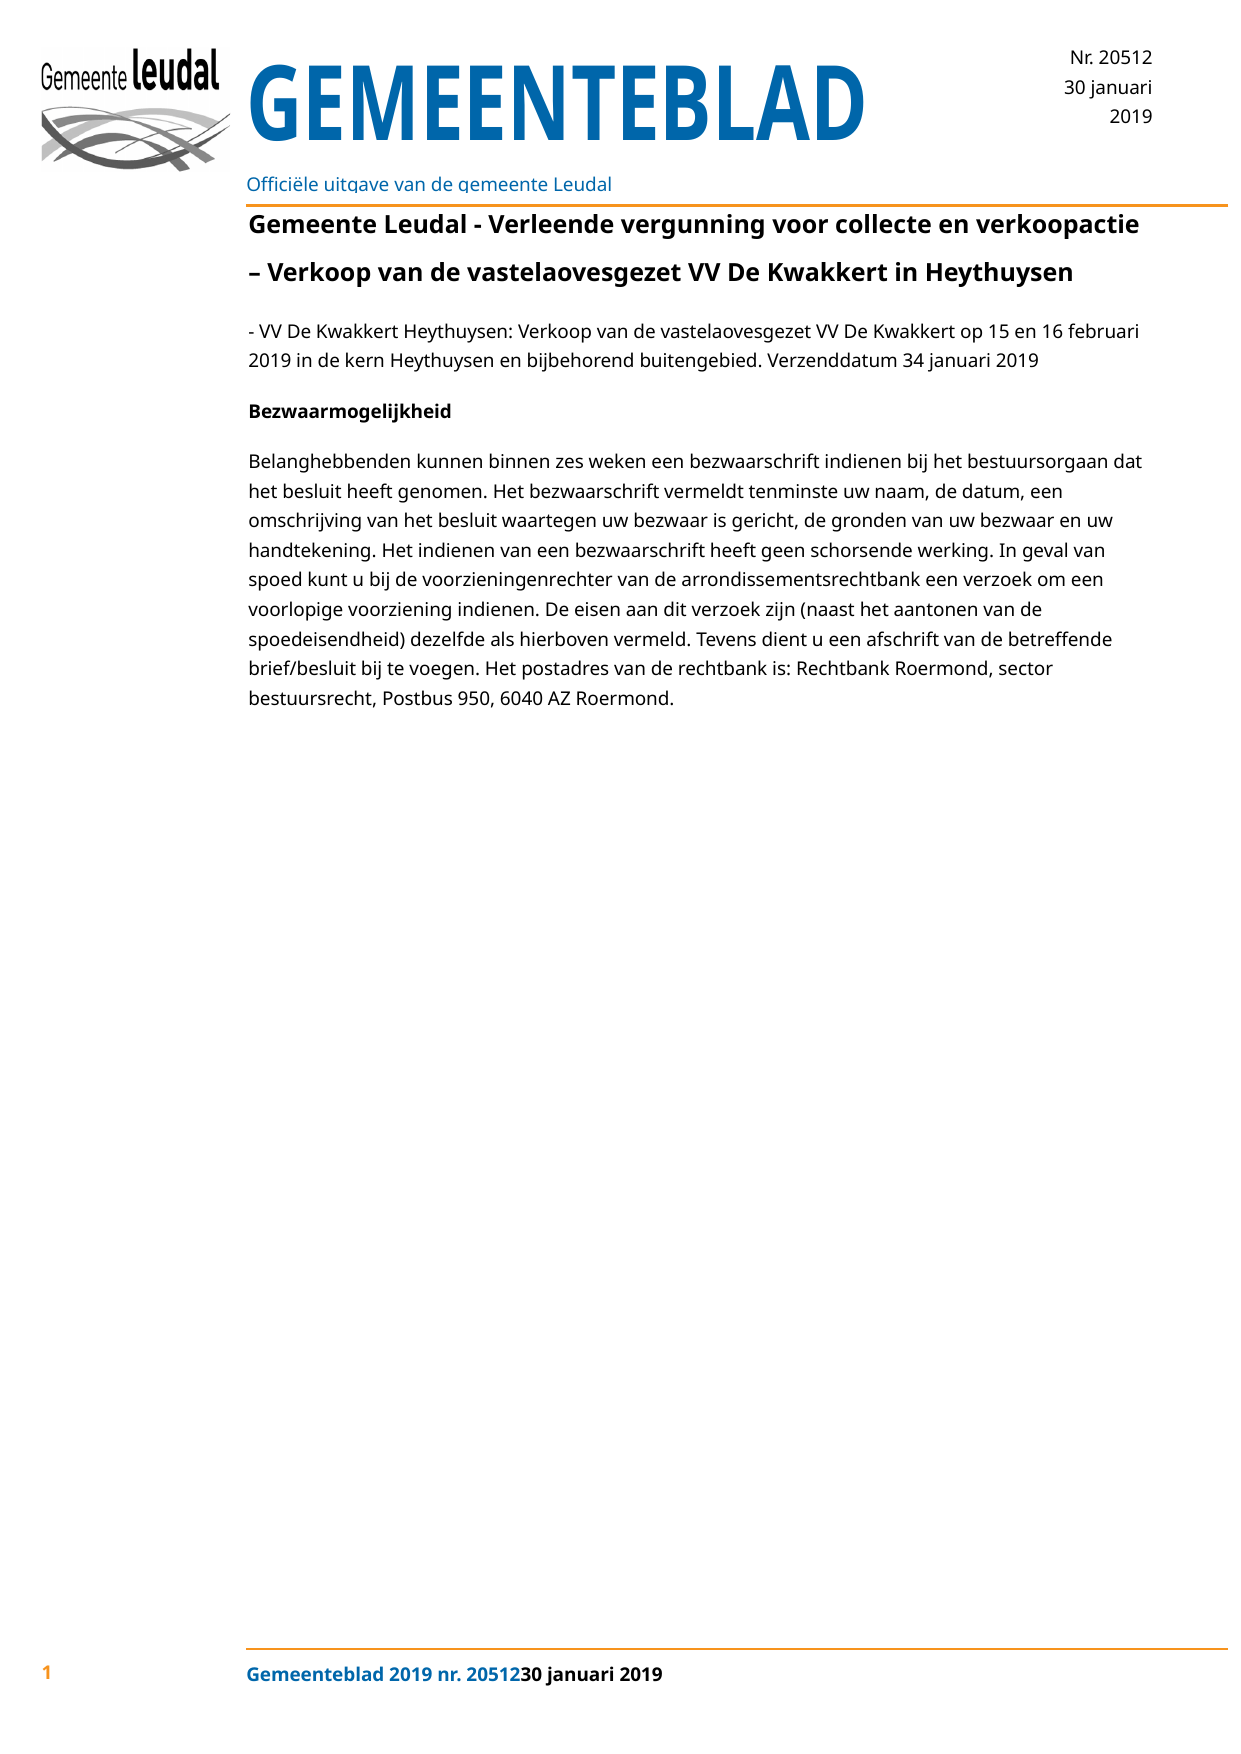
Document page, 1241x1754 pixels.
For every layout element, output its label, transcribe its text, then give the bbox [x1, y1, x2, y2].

picture [41, 47, 231, 172]
text Gemeente Leudal - Verleende vergunning voor collecte en verkoopactie – Verkoop van de vastelaovesgezet VV De Kwakkert in Heythuysen [248, 207, 1152, 288]
text Belanghebbenden kunnen binnen zes weken een bezwaarschrift indienen bij het bestuursorgaan dat het besluit heeft genomen. Het bezwaarschrift vermeldt tenminste uw naam, de datum, een omschrijving van het besluit waartegen uw bezwaar is gericht, de gronden van uw bezwaar en uw handtekening. Het indienen van een bezwaarschrift heeft geen schorsende werking. In geval van spoed kunt u bij de voorzieningenrechter van de arrondissementsrechtbank een verzoek om een voorlopige voorziening indienen. De eisen aan dit verzoek zijn (naast het aantonen van de spoedeisendheid) dezelfde als hierboven vermeld. Tevens dient u een afschrift van de betreffende brief/besluit bij te voegen. Het postadres van de rechtbank is: Rechtbank Roermond, sector bestuursrecht, Postbus 950, 6040 AZ Roermond. [248, 448, 1152, 711]
text Bezwaarmogelijkheid [248, 398, 1152, 424]
text - VV De Kwakkert Heythuysen: Verkoop van de vastelaovesgezet VV De Kwakkert op 15 en 16 februari 2019 in de kern Heythuysen en bijbehorend buitengebied. Verzenddatum 34 januari 2019 [248, 318, 1152, 373]
